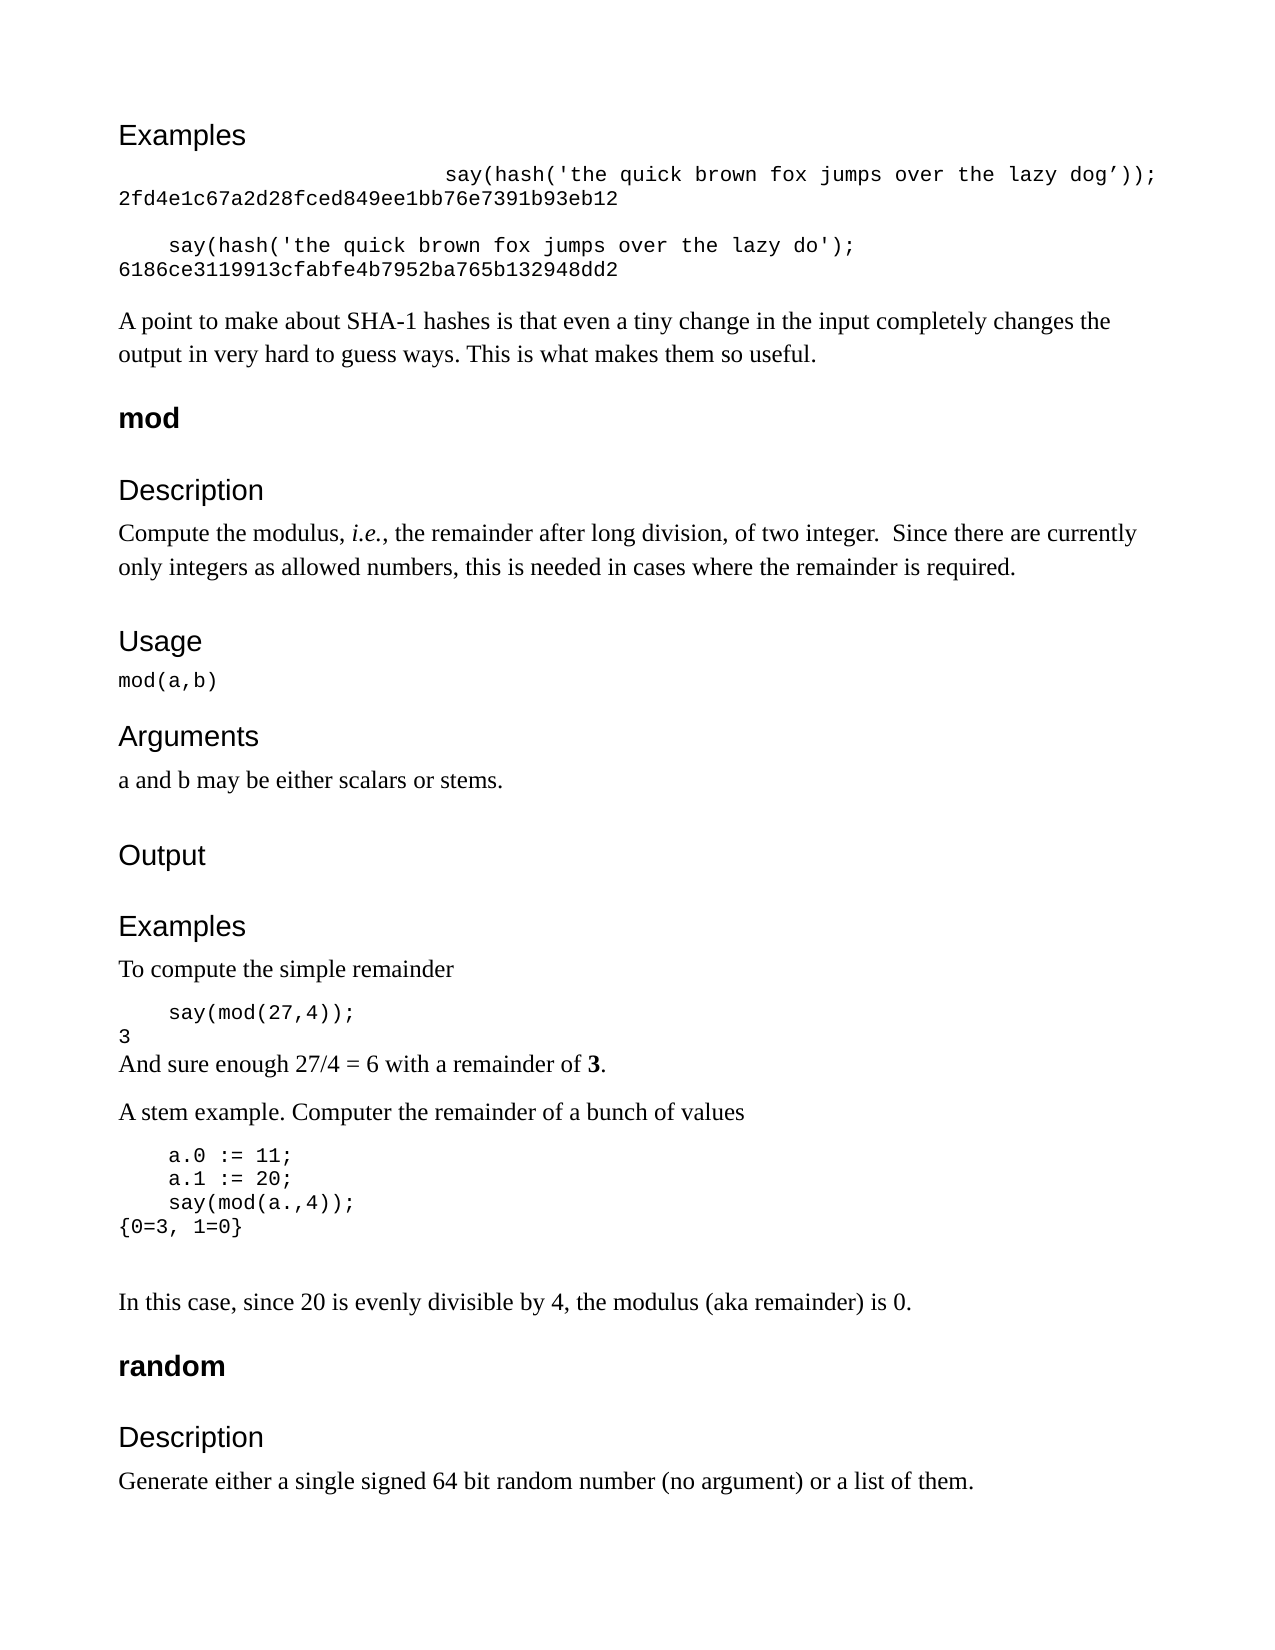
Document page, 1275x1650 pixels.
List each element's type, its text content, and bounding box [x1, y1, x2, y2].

subtitle Description [118, 1420, 1157, 1454]
text Compute the modulus, i.e., the remainder after long division, of two integer. Since there are currently only integers as allowed numbers, this is needed in cases where the remainder is required. [118, 518, 1157, 580]
text say(mod(27,4)); [118, 1002, 1157, 1026]
text Generate either a single signed 64 bit random number (no argument) or a list of them. [118, 1466, 1157, 1495]
text 6186ce3119913cfabfe4b7952ba765b132948dd2 [118, 259, 1157, 282]
text say(hash('the quick brown fox jumps over the lazy dog’)); [118, 164, 1157, 188]
text To compute the simple remainder [118, 954, 1157, 983]
text In this case, since 20 is evenly divisible by 4, the modulus (aka remainder) is 0. [118, 1287, 1157, 1316]
text a and b may be either scalars or stems. [118, 765, 1157, 794]
text a.0 := 11; [118, 1145, 1157, 1168]
subtitle Arguments [118, 719, 1157, 752]
text say(hash('the quick brown fox jumps over the lazy do'); [118, 235, 1157, 259]
text mod(a,b) [118, 670, 1157, 694]
subtitle Examples [118, 908, 1157, 942]
text 3 [118, 1026, 1157, 1049]
text And sure enough 27/4 = 6 with a remainder of 3. [118, 1049, 1157, 1078]
text a.1 := 20; [118, 1168, 1157, 1192]
text {0=3, 1=0} [118, 1216, 1157, 1239]
text A stem example. Computer the remainder of a bunch of values [118, 1097, 1157, 1126]
text 2fd4e1c67a2d28fced849ee1bb76e7391b93eb12 [118, 188, 1157, 211]
subtitle random [118, 1349, 1157, 1383]
subtitle Output [118, 837, 1157, 871]
text say(mod(a.,4)); [118, 1192, 1157, 1216]
subtitle Description [118, 472, 1157, 506]
text A point to make about SHA-1 hashes is that even a tiny change in the input completely changes the output in very hard to guess ways. This is what makes them so useful. [118, 306, 1157, 368]
subtitle Usage [118, 624, 1157, 658]
subtitle mod [118, 401, 1157, 435]
subtitle Examples [118, 118, 1157, 152]
